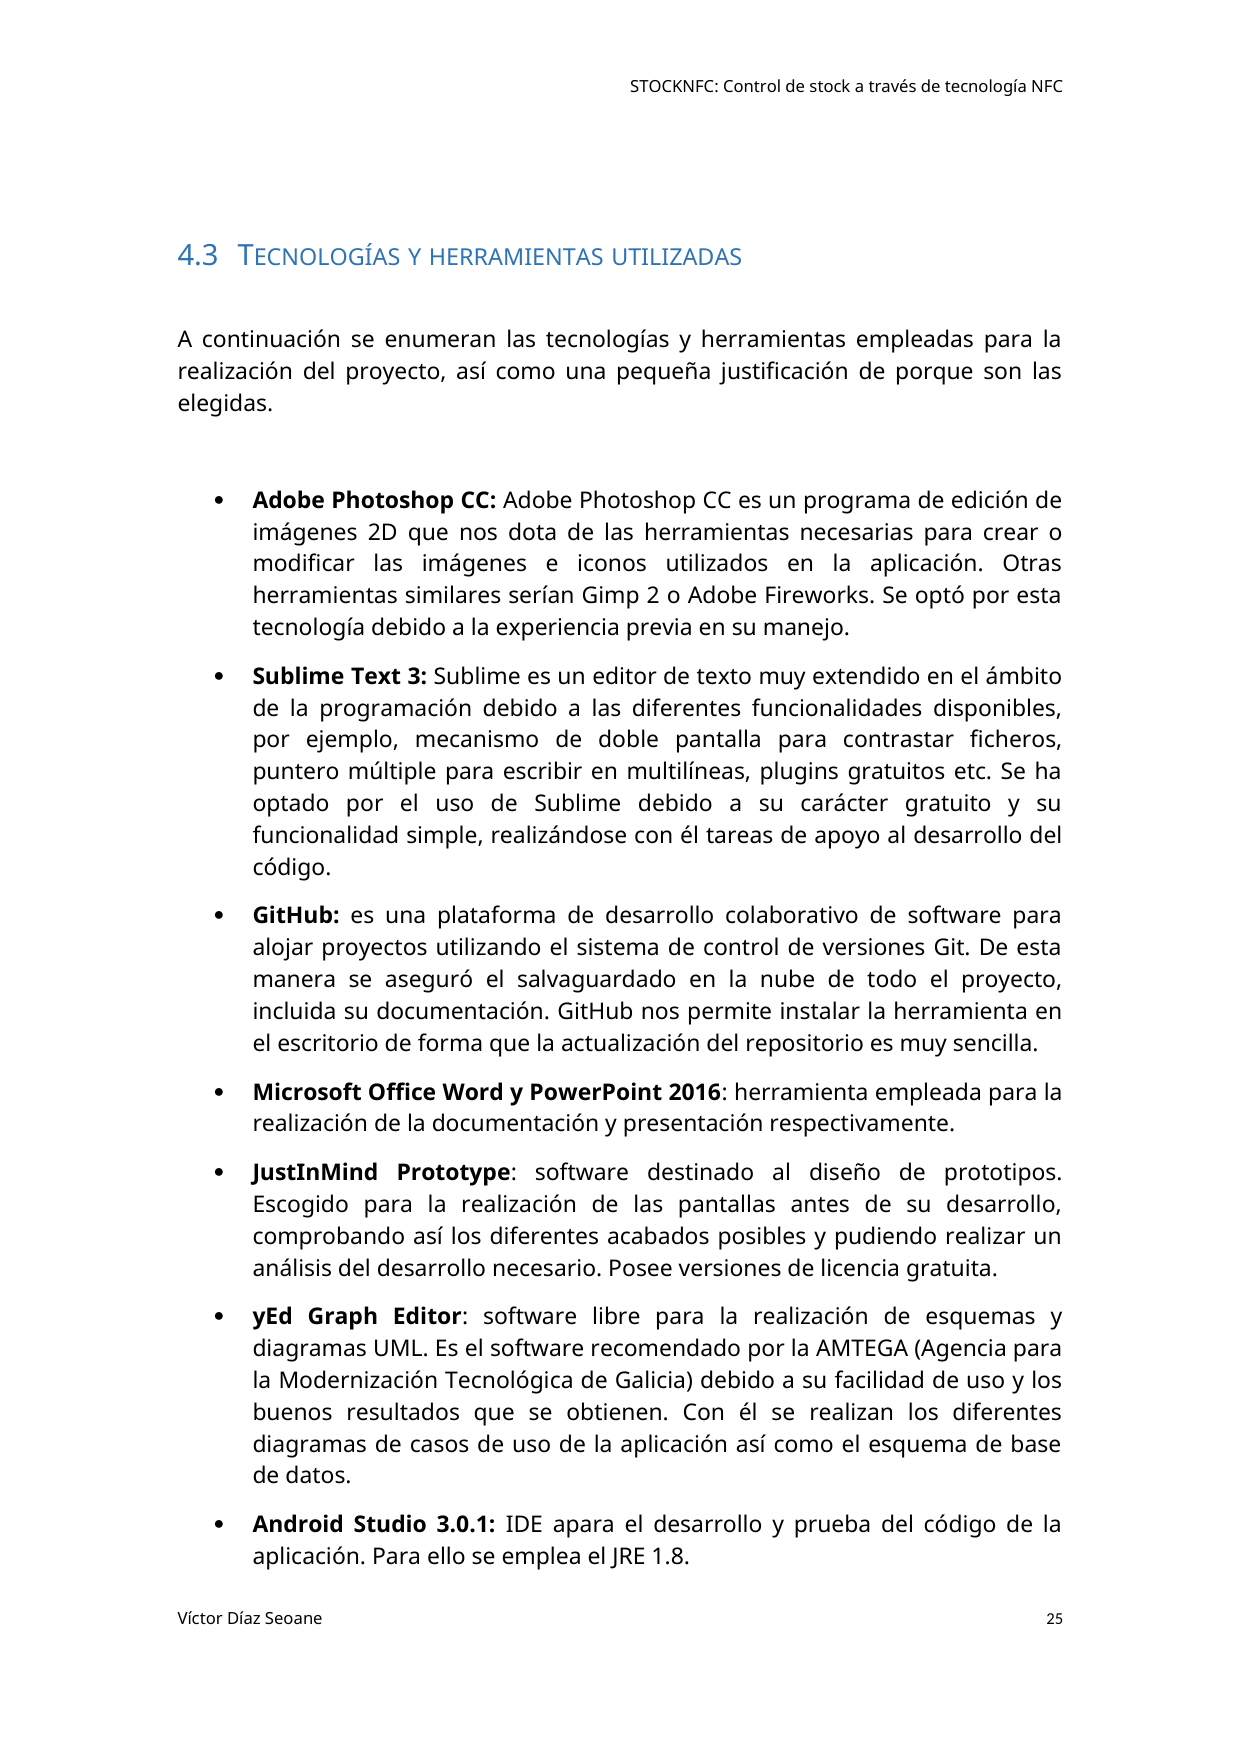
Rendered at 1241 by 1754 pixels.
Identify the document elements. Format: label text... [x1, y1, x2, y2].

list Sublime Text 3: Sublime es un editor de texto muy extendido en el ámbito de la programación debido a las diferentes funcionalidades disponibles, por ejemplo, mecanismo de doble pantalla para contrastar ficheros, puntero múltiple para escribir en multilíneas, plugins gratuitos etc. Se ha optado por el uso de Sublime debido a su carácter gratuito y su funcionalidad simple, realizándose con él tareas de apoyo al desarrollo del código. [215, 659, 1063, 882]
list JustInMind Prototype: software destinado al diseño de prototipos. Escogido para la realización de las pantallas antes de su desarrollo, comprobando así los diferentes acabados posibles y pudiendo realizar un análisis del desarrollo necesario. Posee versiones de licencia gratuita. [215, 1156, 1063, 1283]
list Android Studio 3.0.1: IDE apara el desarrollo y prueba del código de la aplicación. Para ello se emplea el JRE 1.8. [215, 1508, 1063, 1571]
list Adobe Photoshop CC: Adobe Photoshop CC es un programa de edición de imágenes 2D que nos dota de las herramientas necesarias para crear o modificar las imágenes e iconos utilizados en la aplicación. Otras herramientas similares serían Gimp 2 o Adobe Fireworks. Se optó por esta tecnología debido a la experiencia previa en su manejo. [215, 483, 1063, 642]
list yEd Graph Editor: software libre para la realización de esquemas y diagramas UML. Es el software recomendado por la AMTEGA (Agencia para la Modernización Tecnológica de Galicia) debido a su facilidad de uso y los buenos resultados que se obtienen. Con él se realizan los diferentes diagramas de casos de uso de la aplicación así como el esquema de base de datos. [215, 1300, 1063, 1491]
list Microsoft Office Word y PowerPoint 2016: herramienta empleada para la realización de la documentación y presentación respectivamente. [215, 1075, 1063, 1138]
subtitle Tecnologías y herramientas utilizadas [177, 234, 1063, 273]
text A continuación se enumeran las tecnologías y herramientas empleadas para la realización del proyecto, así como una pequeña justificación de porque son las elegidas. [177, 323, 1063, 418]
list GitHub: es una plataforma de desarrollo colaborativo de software para alojar proyectos utilizando el sistema de control de versiones Git. De esta manera se aseguró el salvaguardado en la nube de todo el proyecto, incluida su documentación. GitHub nos permite instalar la herramienta en el escritorio de forma que la actualización del repositorio es muy sencilla. [215, 899, 1063, 1058]
